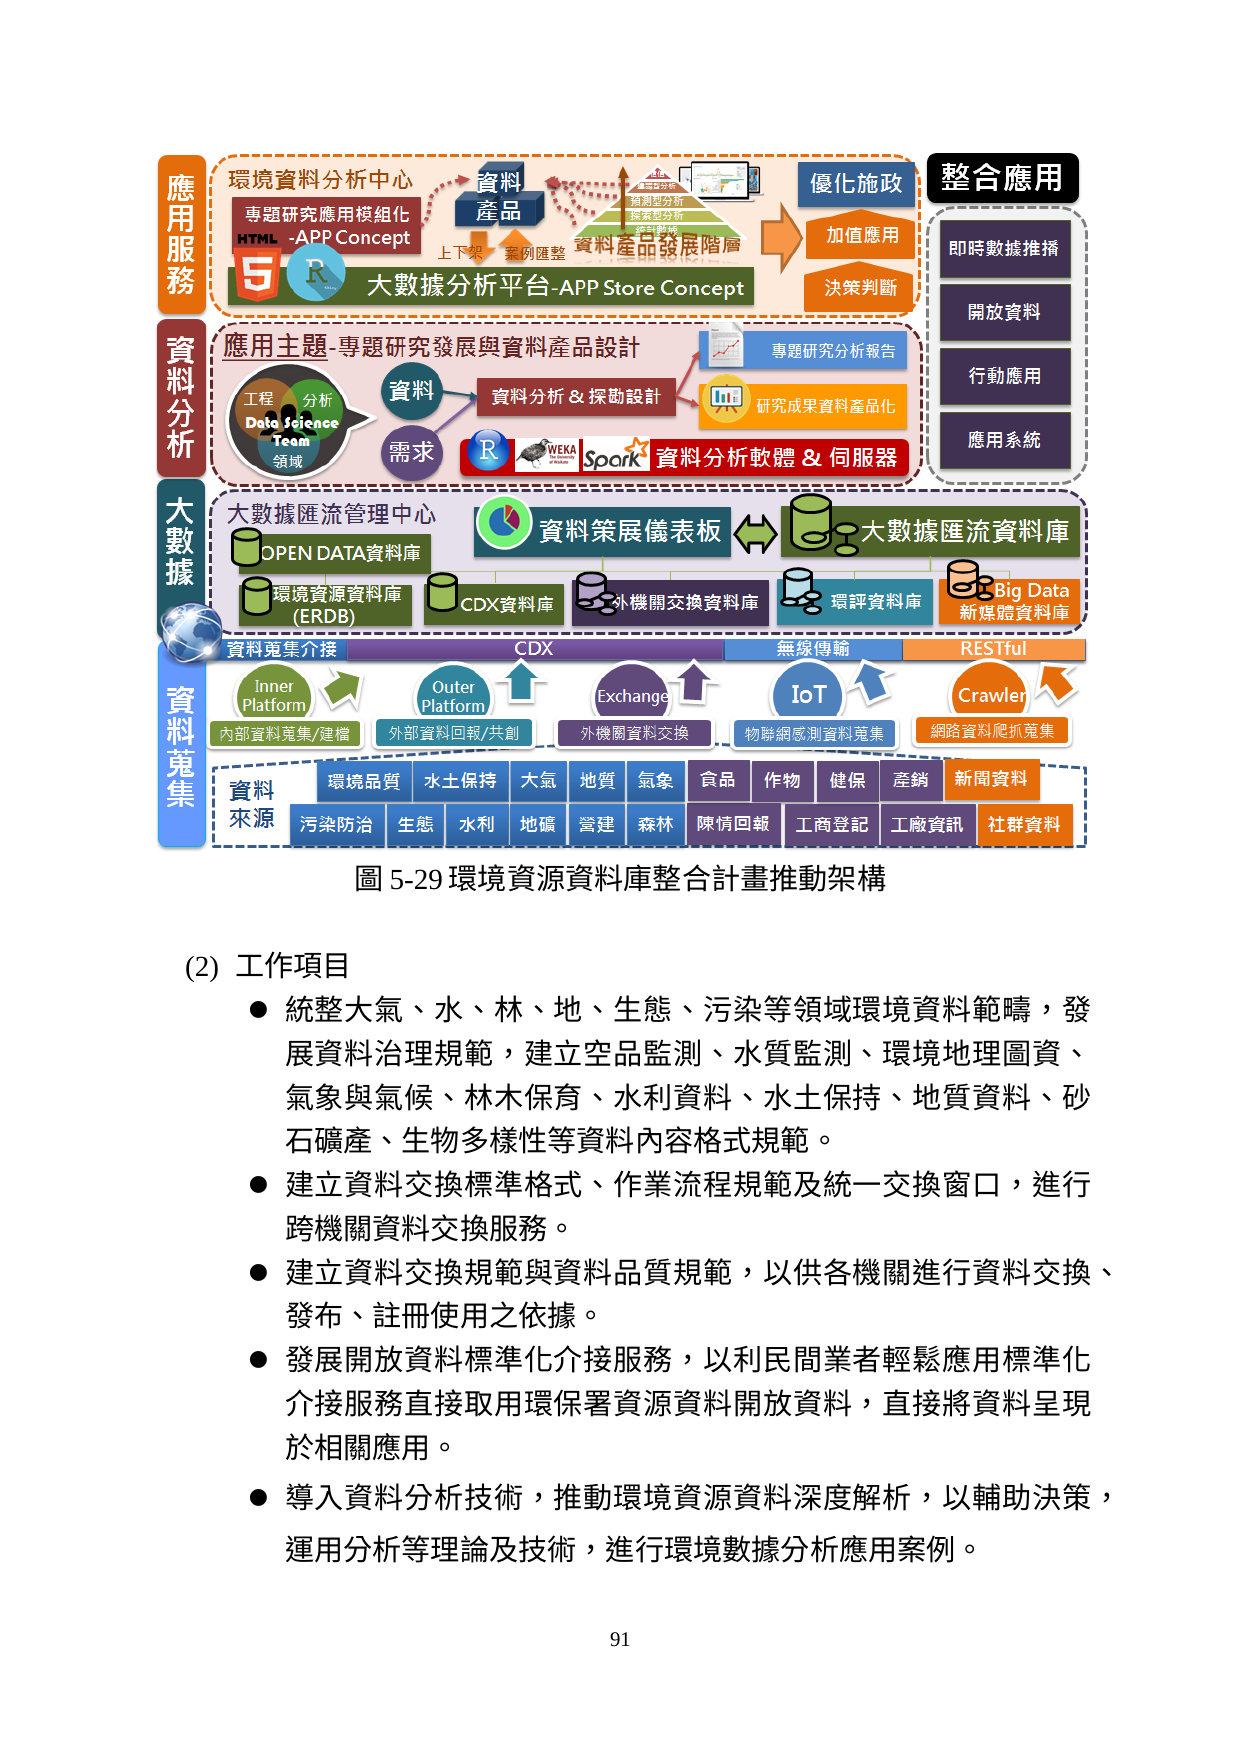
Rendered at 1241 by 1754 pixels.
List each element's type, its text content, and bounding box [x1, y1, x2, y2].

list 建立資料交換標準格式、作業流程規範及統一交換窗口，進行跨機關資料交換服務。 [247, 1160, 1092, 1248]
list 建立資料交換規範與資料品質規範，以供各機關進行資料交換、發布、註冊使用之依據。 [247, 1248, 1092, 1335]
list 統整大氣、水、林、地、生態、污染等領域環境資料範疇，發展資料治理規範，建立空品監測、水質監測、環境地理圖資、氣象與氣候、林木保育、水利資料、水土保持、地質資料、砂石礦產、生物多樣性等資料內容格式規範。 [247, 985, 1092, 1160]
picture [149, 147, 1090, 854]
list 導入資料分析技術，推動環境資源資料深度解析，以輔助決策，運用分析等理論及技術，進行環境數據分析應用案例。 [247, 1466, 1092, 1571]
list 工作項目 [185, 941, 1092, 985]
list 發展開放資料標準化介接服務，以利民間業者輕鬆應用標準化介接服務直接取用環保署資源資料開放資料，直接將資料呈現於相關應用。 [247, 1335, 1092, 1466]
text 圖5-29環境資源資料庫整合計畫推動架構 [148, 854, 1092, 898]
